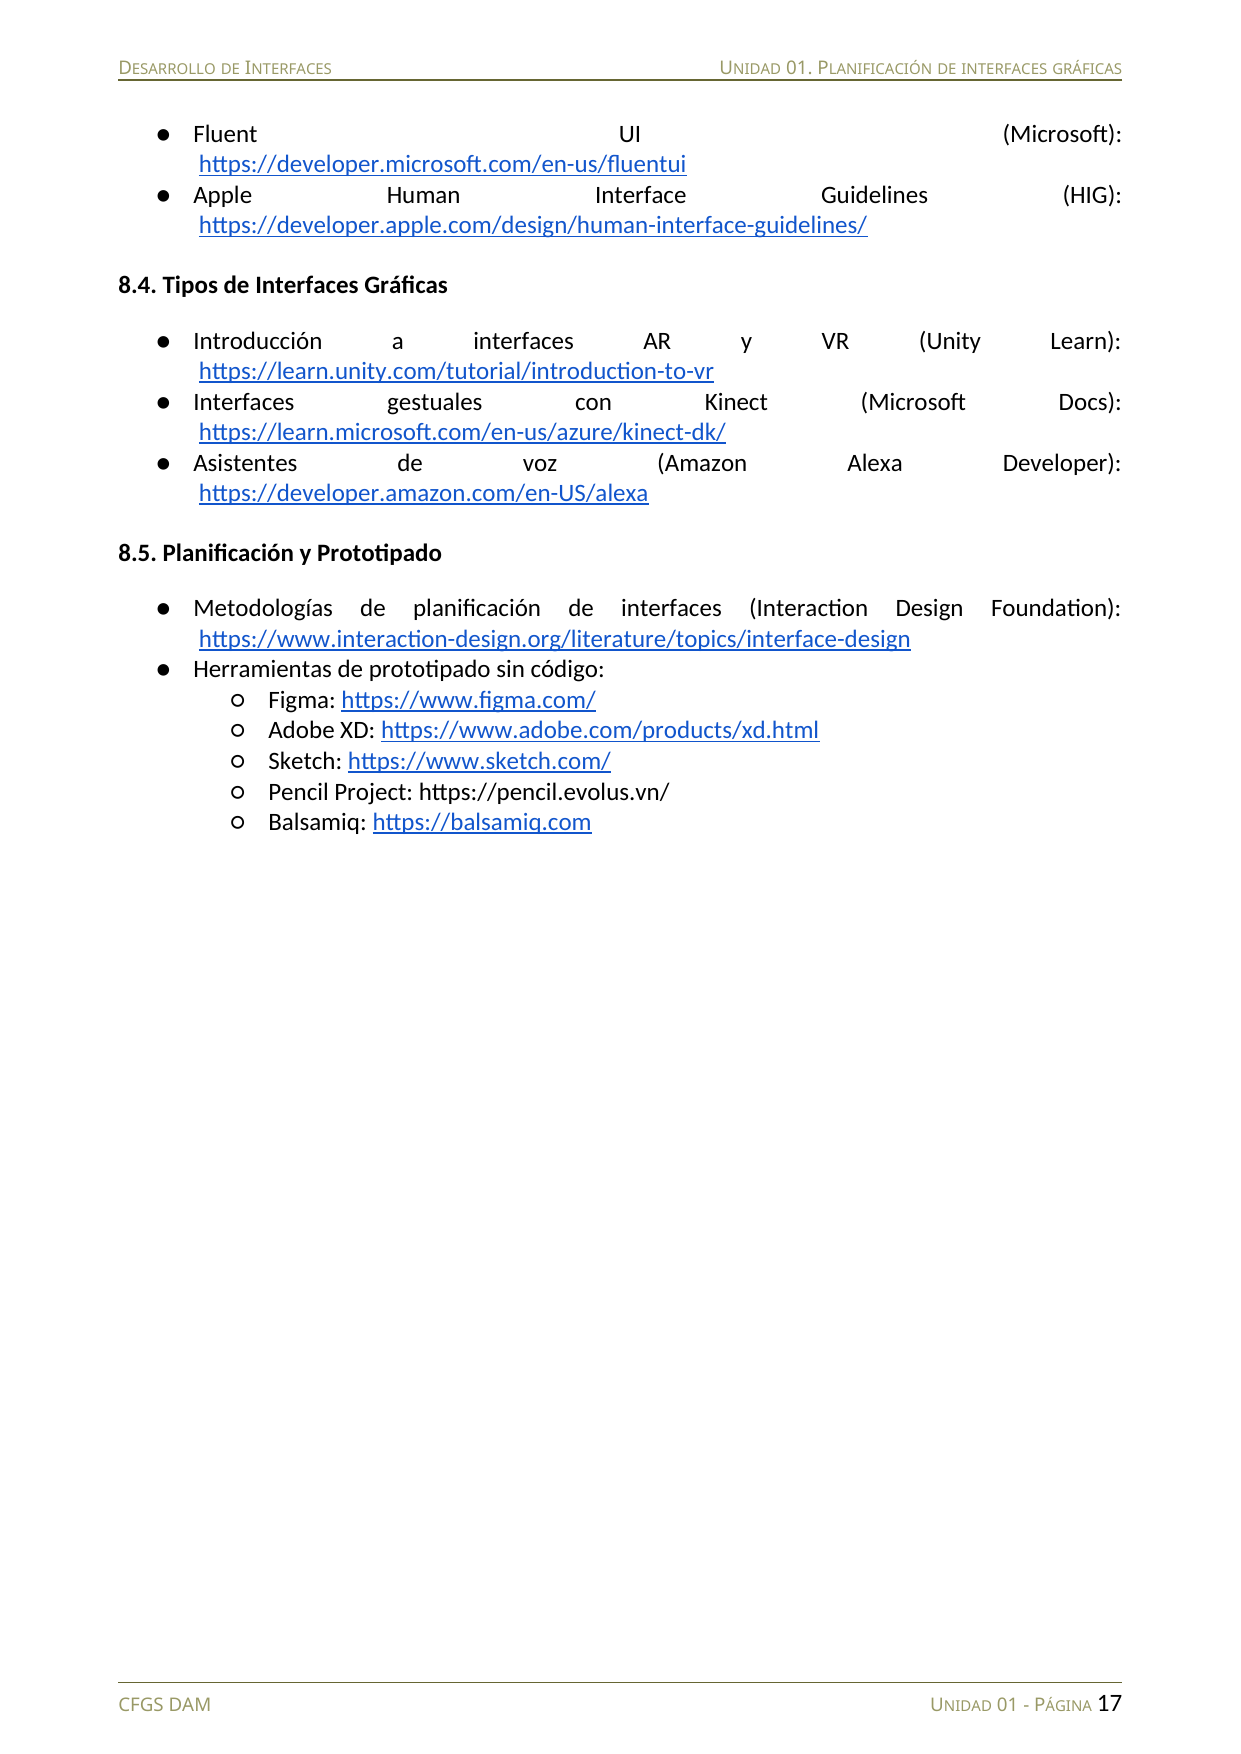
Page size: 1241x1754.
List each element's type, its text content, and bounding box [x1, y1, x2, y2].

list Metodologías de planificación de interfaces (Interaction Design Foundation): https://www.interaction-design.org/literature/topics/interface-design [156, 593, 1122, 654]
list Adobe XD: https://www.adobe.com/products/xd.html [231, 715, 1122, 745]
list Balsamiq: https://balsamiq.com [231, 806, 1122, 837]
list Interfaces gestuales con Kinect (Microsoft Docs): https://learn.microsoft.com/en-us/azure/kinect-dk/ [156, 386, 1122, 447]
list Herramientas de prototipado sin código: [156, 654, 1122, 684]
list Fluent UI (Microsoft): https://developer.microsoft.com/en-us/fluentui [156, 118, 1122, 179]
list Apple Human Interface Guidelines (HIG): https://developer.apple.com/design/human-interface-guidelines/ [156, 179, 1122, 240]
list Introducción a interfaces AR y VR (Unity Learn): https://learn.unity.com/tutorial/introduction-to-vr [156, 325, 1122, 386]
list Sketch: https://www.sketch.com/ [231, 745, 1122, 776]
list Pencil Project: https://pencil.evolus.vn/ [231, 776, 1122, 806]
text 8.4. Tipos de Interfaces Gráficas [118, 269, 1122, 300]
list Asistentes de voz (Amazon Alexa Developer): https://developer.amazon.com/en-US/alexa [156, 447, 1122, 508]
text 8.5. Planificación y Prototipado [118, 537, 1122, 568]
list Figma: https://www.figma.com/ [231, 684, 1122, 715]
